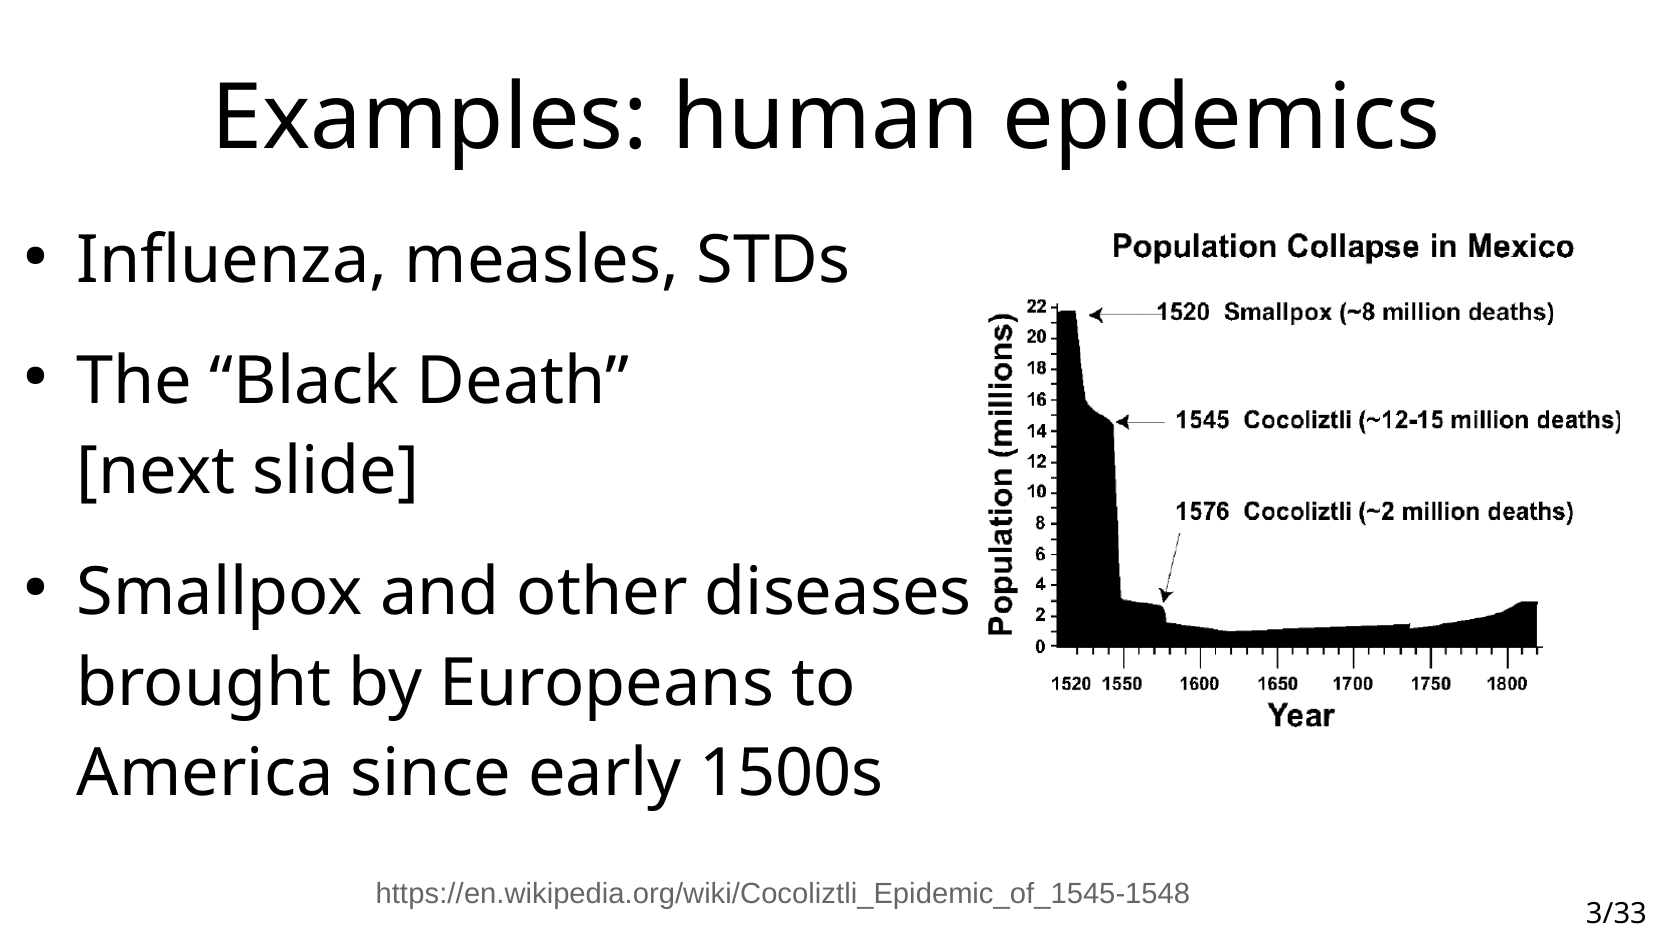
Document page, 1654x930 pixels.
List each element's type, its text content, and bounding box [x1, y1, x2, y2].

list Influenza, measles, STDs The “Black Death” [next slide] Smallpox and other diseases brought by Europeans to America since early 1500s [5, 211, 976, 844]
text_box https://en.wikipedia.org/wiki/Cocoliztli_Epidemic_of_1545-1548 [180, 870, 1396, 921]
title Examples: human epidemics [82, 1, 1571, 225]
picture [984, 232, 1620, 728]
